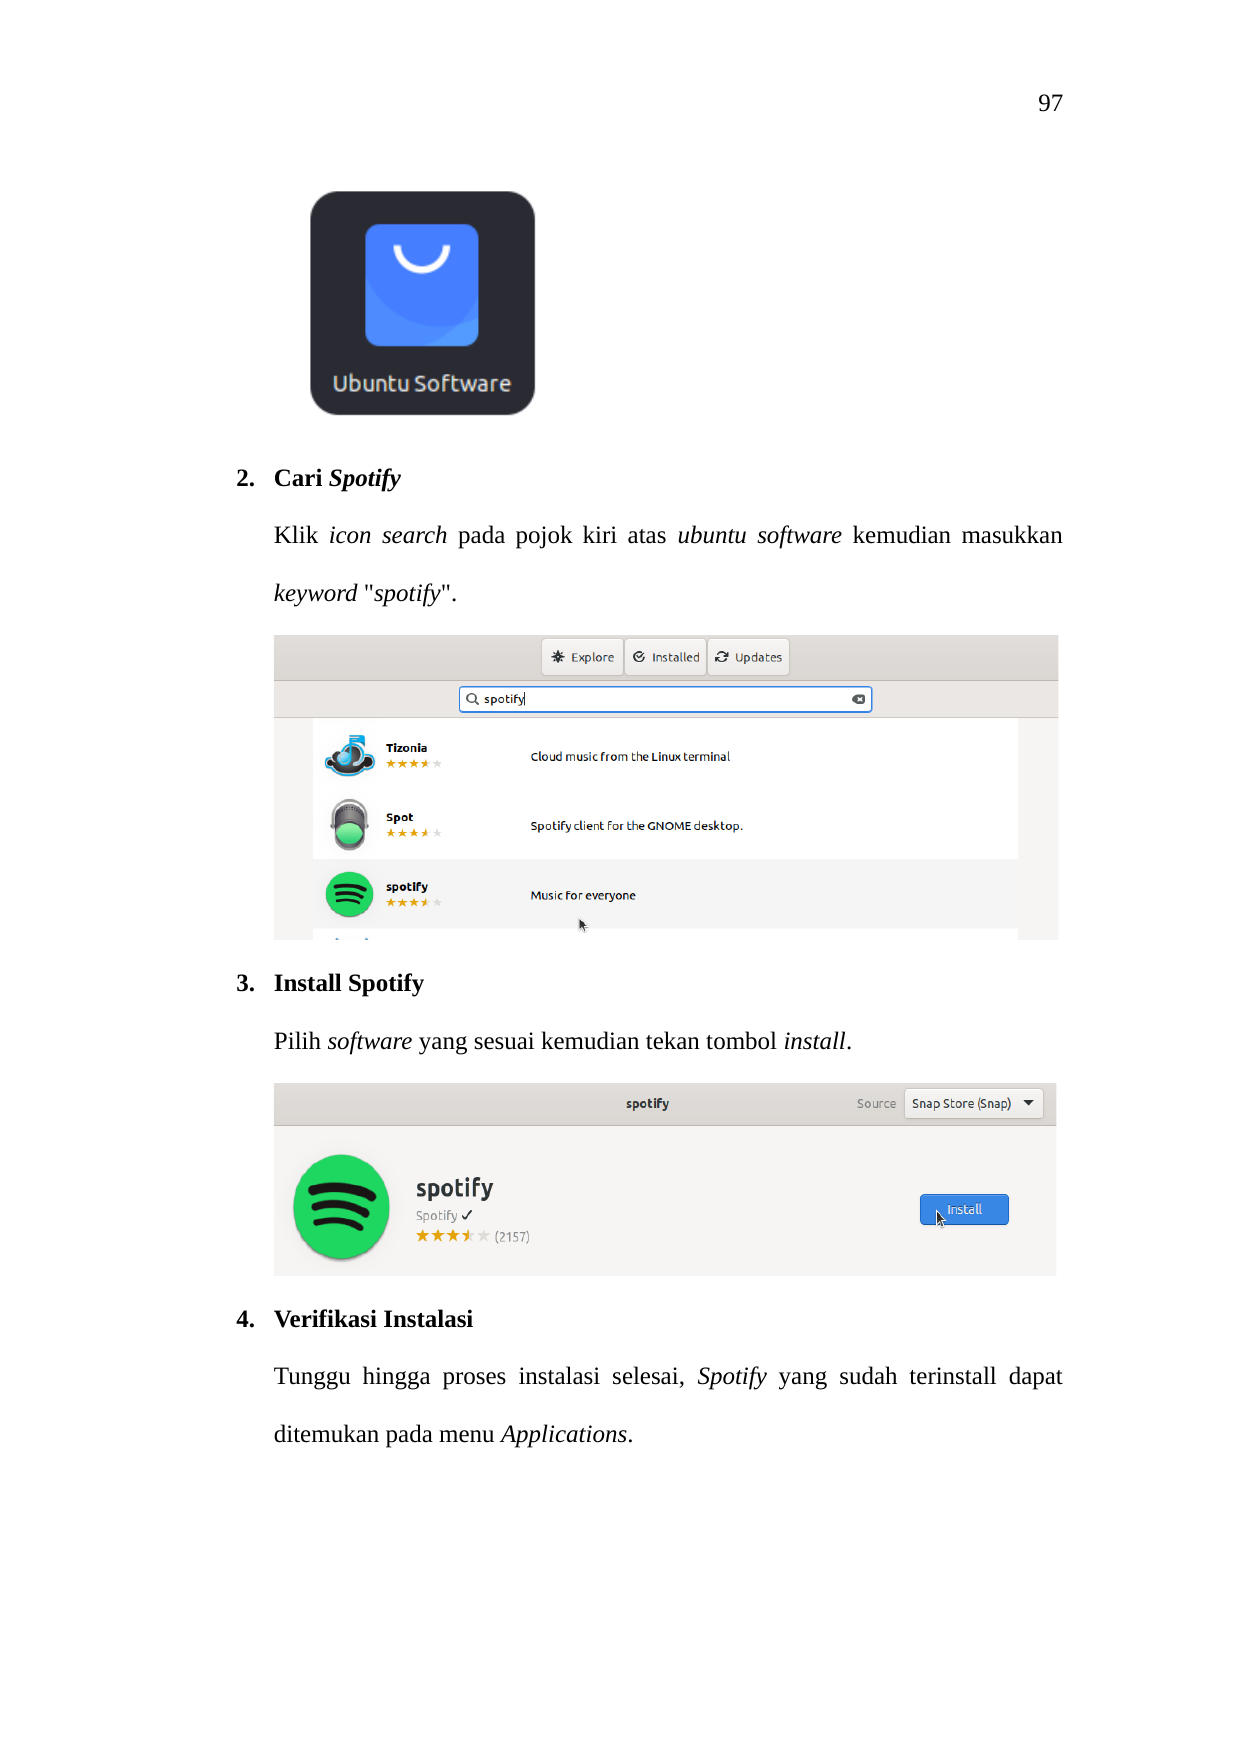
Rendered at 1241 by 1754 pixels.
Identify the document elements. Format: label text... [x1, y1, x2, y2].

list Cari Spotify [236, 463, 1063, 492]
list Klik icon search pada pojok kiri atas ubuntu software kemudian masukkan keyword "spotify". [236, 520, 1063, 607]
list Verifikasi Instalasi [236, 1304, 1063, 1333]
picture [273, 165, 576, 434]
list Install Spotify [236, 968, 1063, 997]
list Tunggu hingga proses instalasi selesai, Spotify yang sudah terinstall dapat ditemukan pada menu Applications. [236, 1361, 1063, 1448]
picture [273, 635, 1059, 940]
picture [273, 1083, 1057, 1276]
list Pilih software yang sesuai kemudian tekan tombol install. [236, 1026, 1063, 1055]
